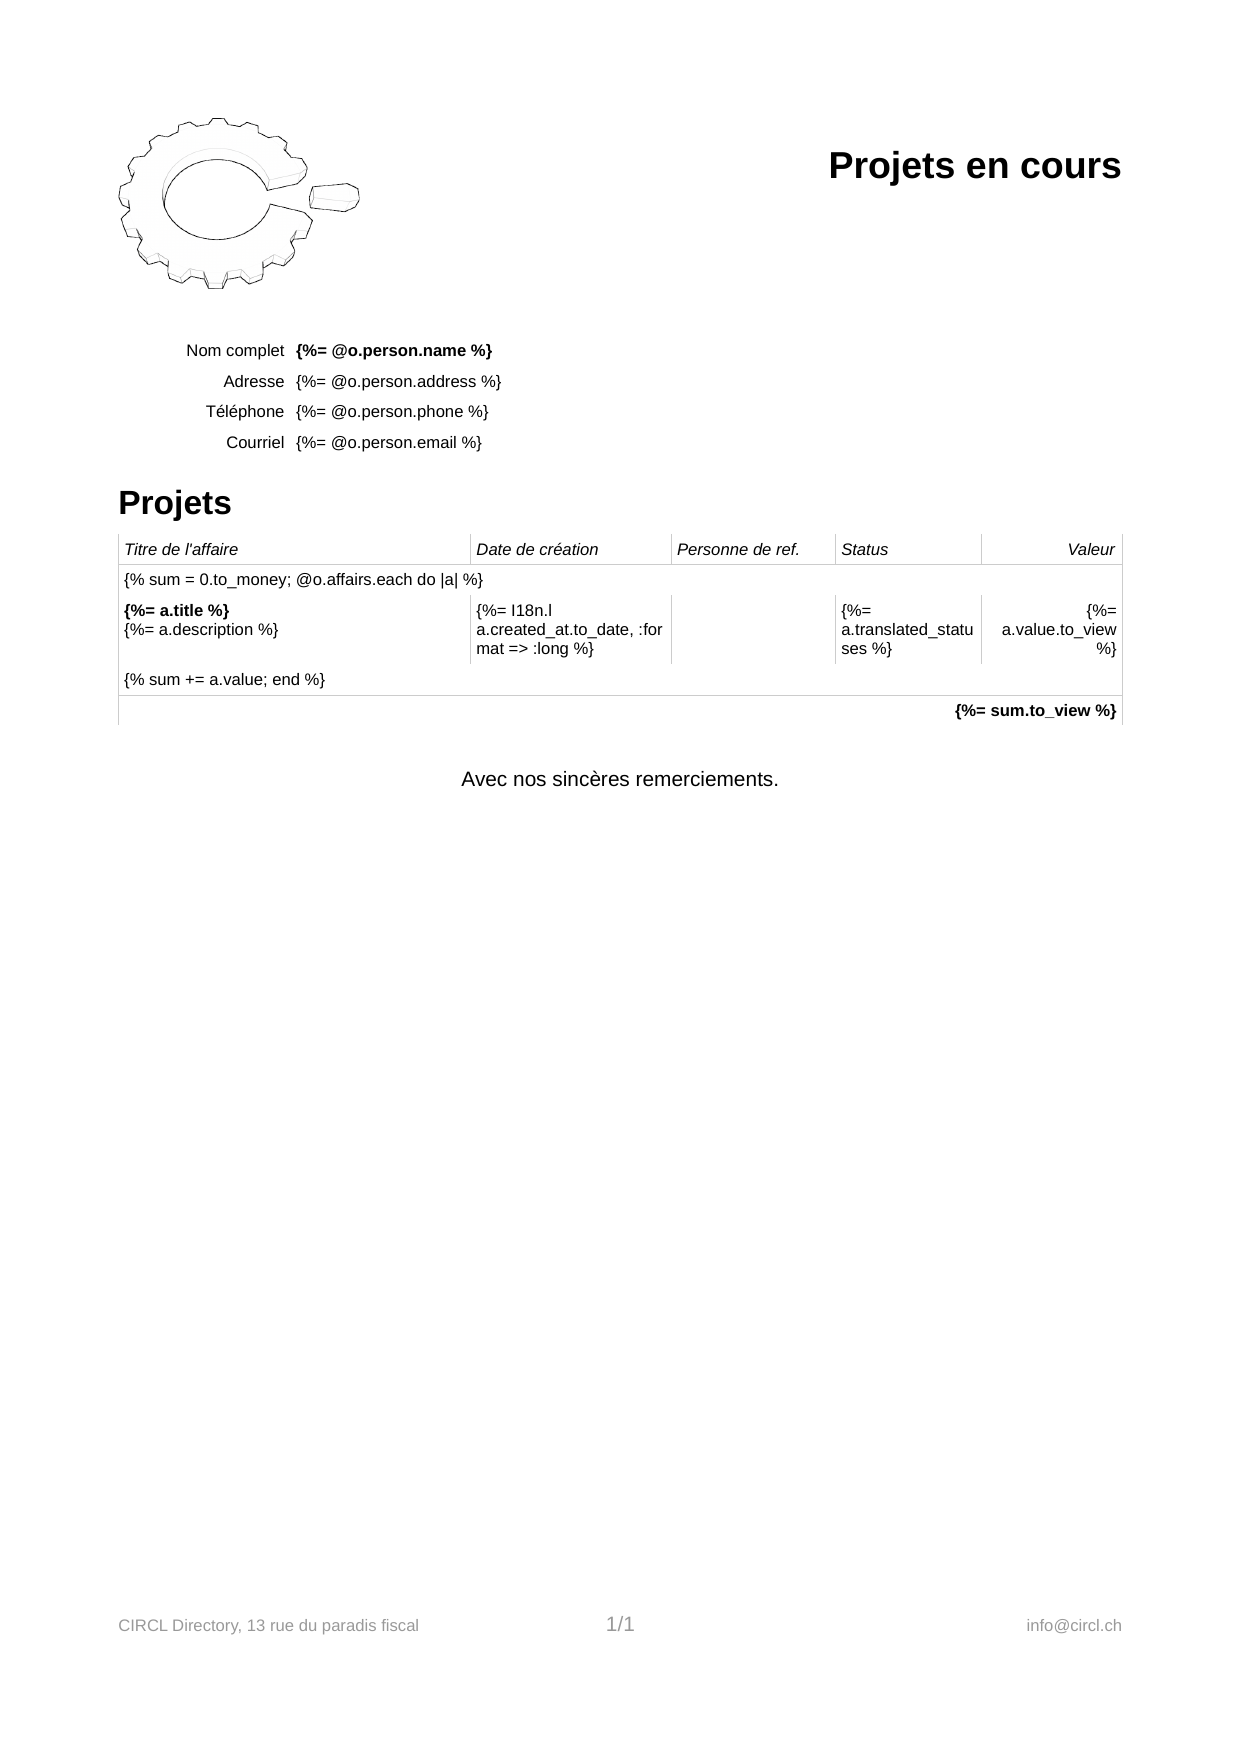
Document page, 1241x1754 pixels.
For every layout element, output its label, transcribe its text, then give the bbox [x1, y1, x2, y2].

table_header Status [836, 534, 981, 564]
table_cell {%= @o.person.email %} [290, 427, 853, 457]
table_header Valeur [982, 534, 1122, 564]
table_cell {%= a.translated_statuses %} [836, 595, 981, 664]
subtitle Projets [118, 482, 1122, 521]
title Projets en cours [360, 143, 1122, 186]
table_cell {%= a.value.to_view%} [982, 595, 1122, 664]
table_cell {%= I18n.l a.created_at.to_date, :format => :long %} [471, 595, 671, 664]
table_cell [672, 595, 835, 664]
table_cell {%= sum.to_view %} [119, 696, 1122, 725]
table_cell {% sum += a.value; end %} [119, 664, 1122, 694]
table_header Nom complet [118, 335, 290, 366]
table_cell Courriel [118, 427, 290, 457]
table_cell {%= @o.person.address %} [290, 366, 853, 396]
picture [118, 118, 360, 289]
table_header Date de création [471, 534, 671, 564]
table_header {%= @o.person.name %} [290, 335, 853, 366]
text Avec nos sincères remerciements. [118, 767, 1122, 791]
table_cell Téléphone [118, 396, 290, 427]
table_cell {% sum = 0.to_money; @o.affairs.each do |a| %} [119, 565, 1122, 595]
table_cell {%= a.title %} {%= a.description %} [119, 595, 470, 664]
table_cell {%= @o.person.phone %} [290, 396, 853, 427]
table_cell Adresse [118, 366, 290, 396]
table_header Titre de l'affaire [119, 534, 470, 564]
table_header Personne de ref. [672, 534, 835, 564]
